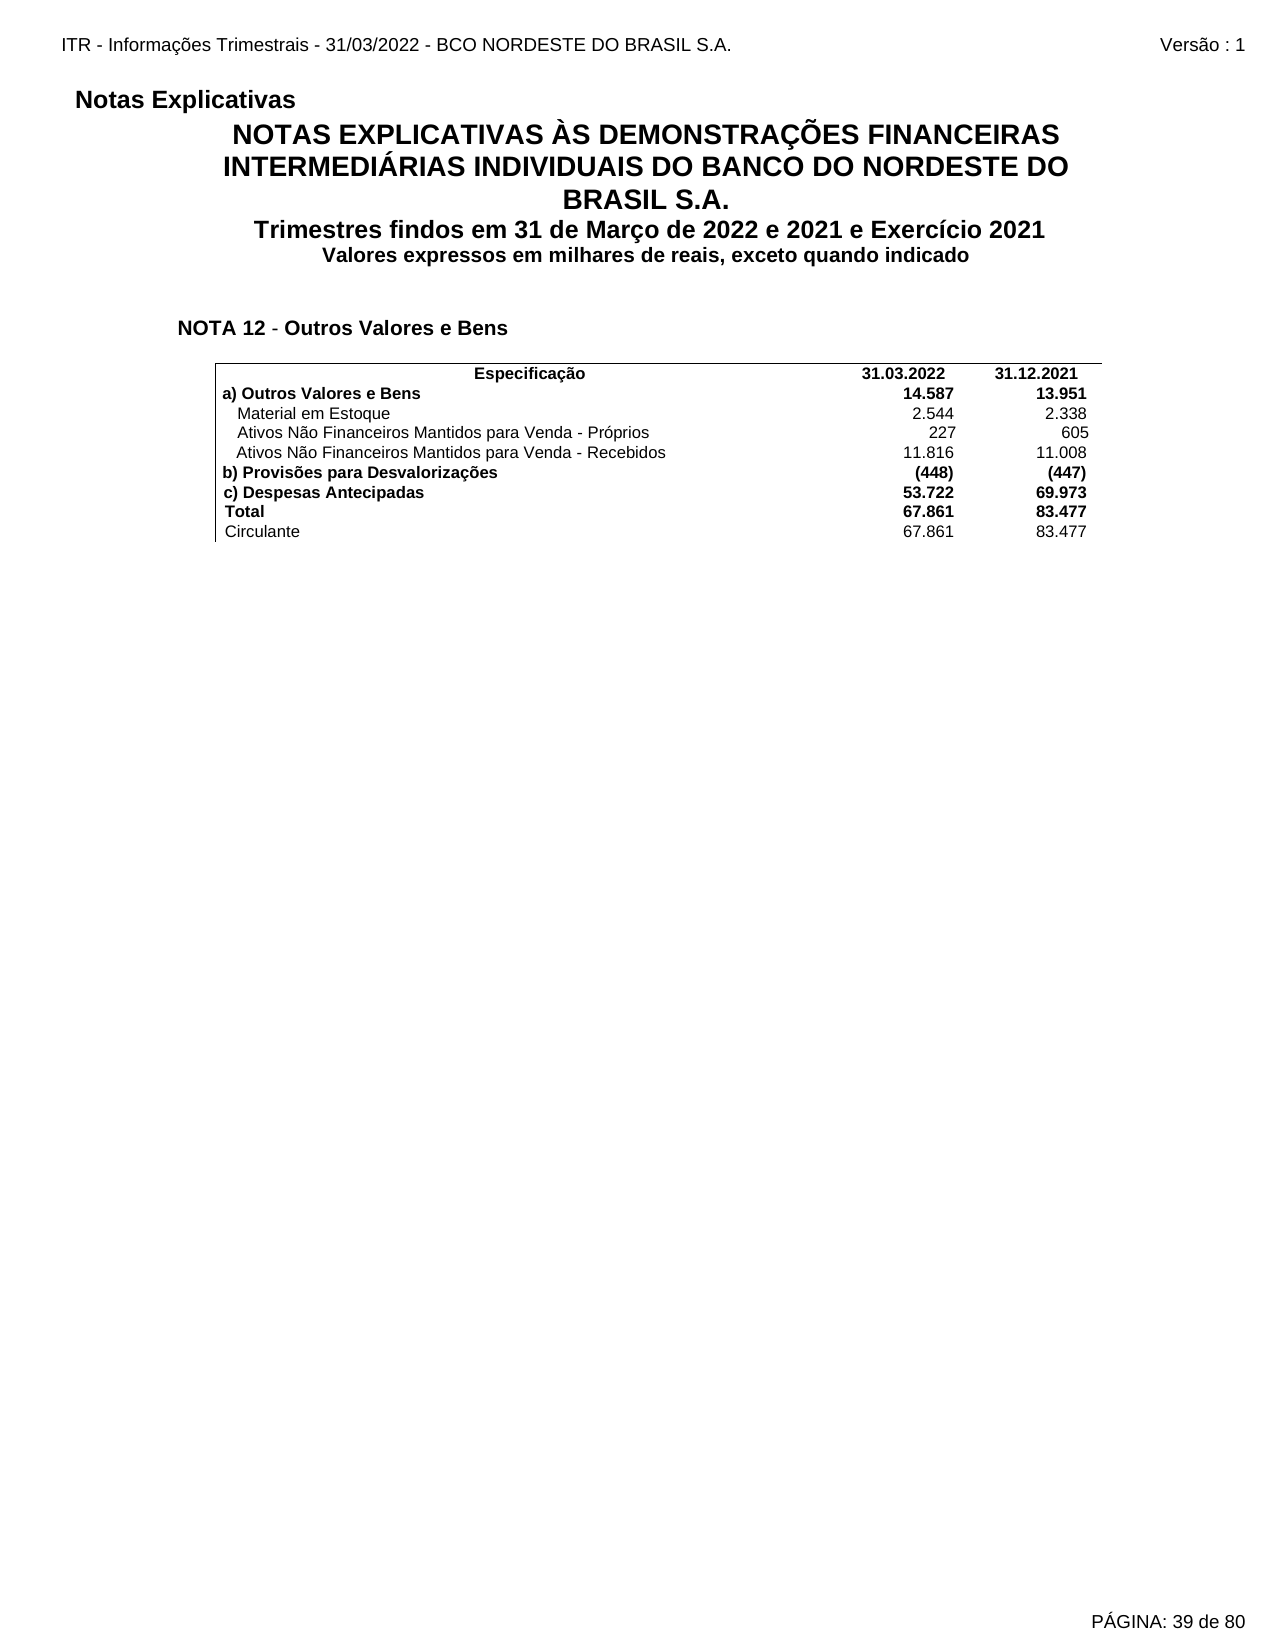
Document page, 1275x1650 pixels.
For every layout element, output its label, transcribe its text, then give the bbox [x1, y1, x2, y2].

text 31.03.2022 [862, 364, 969, 383]
text Versão : 1 [1160, 35, 1248, 56]
text 67.861 [903, 522, 969, 541]
text 53.722 [903, 482, 969, 502]
text c) Despesas Antecipadas [223, 482, 836, 502]
text (447) [1048, 463, 1102, 482]
text PÁGINA: 39 de 80 [1091, 1612, 1248, 1633]
text 67.861 [903, 502, 969, 521]
text 2.338 [1045, 404, 1102, 423]
text 83.477 [1036, 502, 1102, 521]
text Valores expressos em milhares de reais, exceto quando indicado [318, 244, 973, 268]
text NOTAS EXPLICATIVAS ÀS DEMONSTRAÇÕES FINANCEIRAS INTERMEDIÁRIAS INDIVIDUAIS DO BANCO DO NORDESTE DO BRASIL S.A. [219, 118, 1070, 215]
text ITR - Informações Trimestrais - 31/03/2022 - BCO NORDESTE DO BRASIL S.A. [61, 35, 734, 56]
text Total [224, 502, 836, 521]
text a) Outros Valores e Bens [222, 384, 836, 403]
text (448) [915, 463, 969, 482]
text 83.477 [1036, 522, 1102, 541]
text Ativos Não Financeiros Mantidos para Venda - Recebidos [236, 443, 836, 462]
text 13.951 [1036, 384, 1102, 403]
text Notas Explicativas [73, 86, 1069, 114]
text Especificação [469, 364, 590, 383]
text 14.587 [903, 384, 969, 403]
text 69.973 [1036, 482, 1102, 502]
text Ativos Não Financeiros Mantidos para Venda - Próprios [237, 423, 836, 442]
text Circulante [224, 522, 836, 541]
text 227 [836, 423, 956, 442]
text 11.008 [1036, 443, 1102, 462]
text 605 [969, 423, 1089, 442]
text b) Provisões para Desvalorizações [222, 463, 836, 482]
text 2.544 [912, 404, 969, 423]
text Trimestres findos em 31 de Março de 2022 e 2021 e Exercício 2021 [251, 215, 1048, 244]
text 31.12.2021 [994, 364, 1102, 383]
text Material em Estoque [237, 404, 836, 423]
text 11.816 [903, 443, 969, 462]
text NOTA 12 - Outros Valores e Bens [177, 316, 509, 340]
